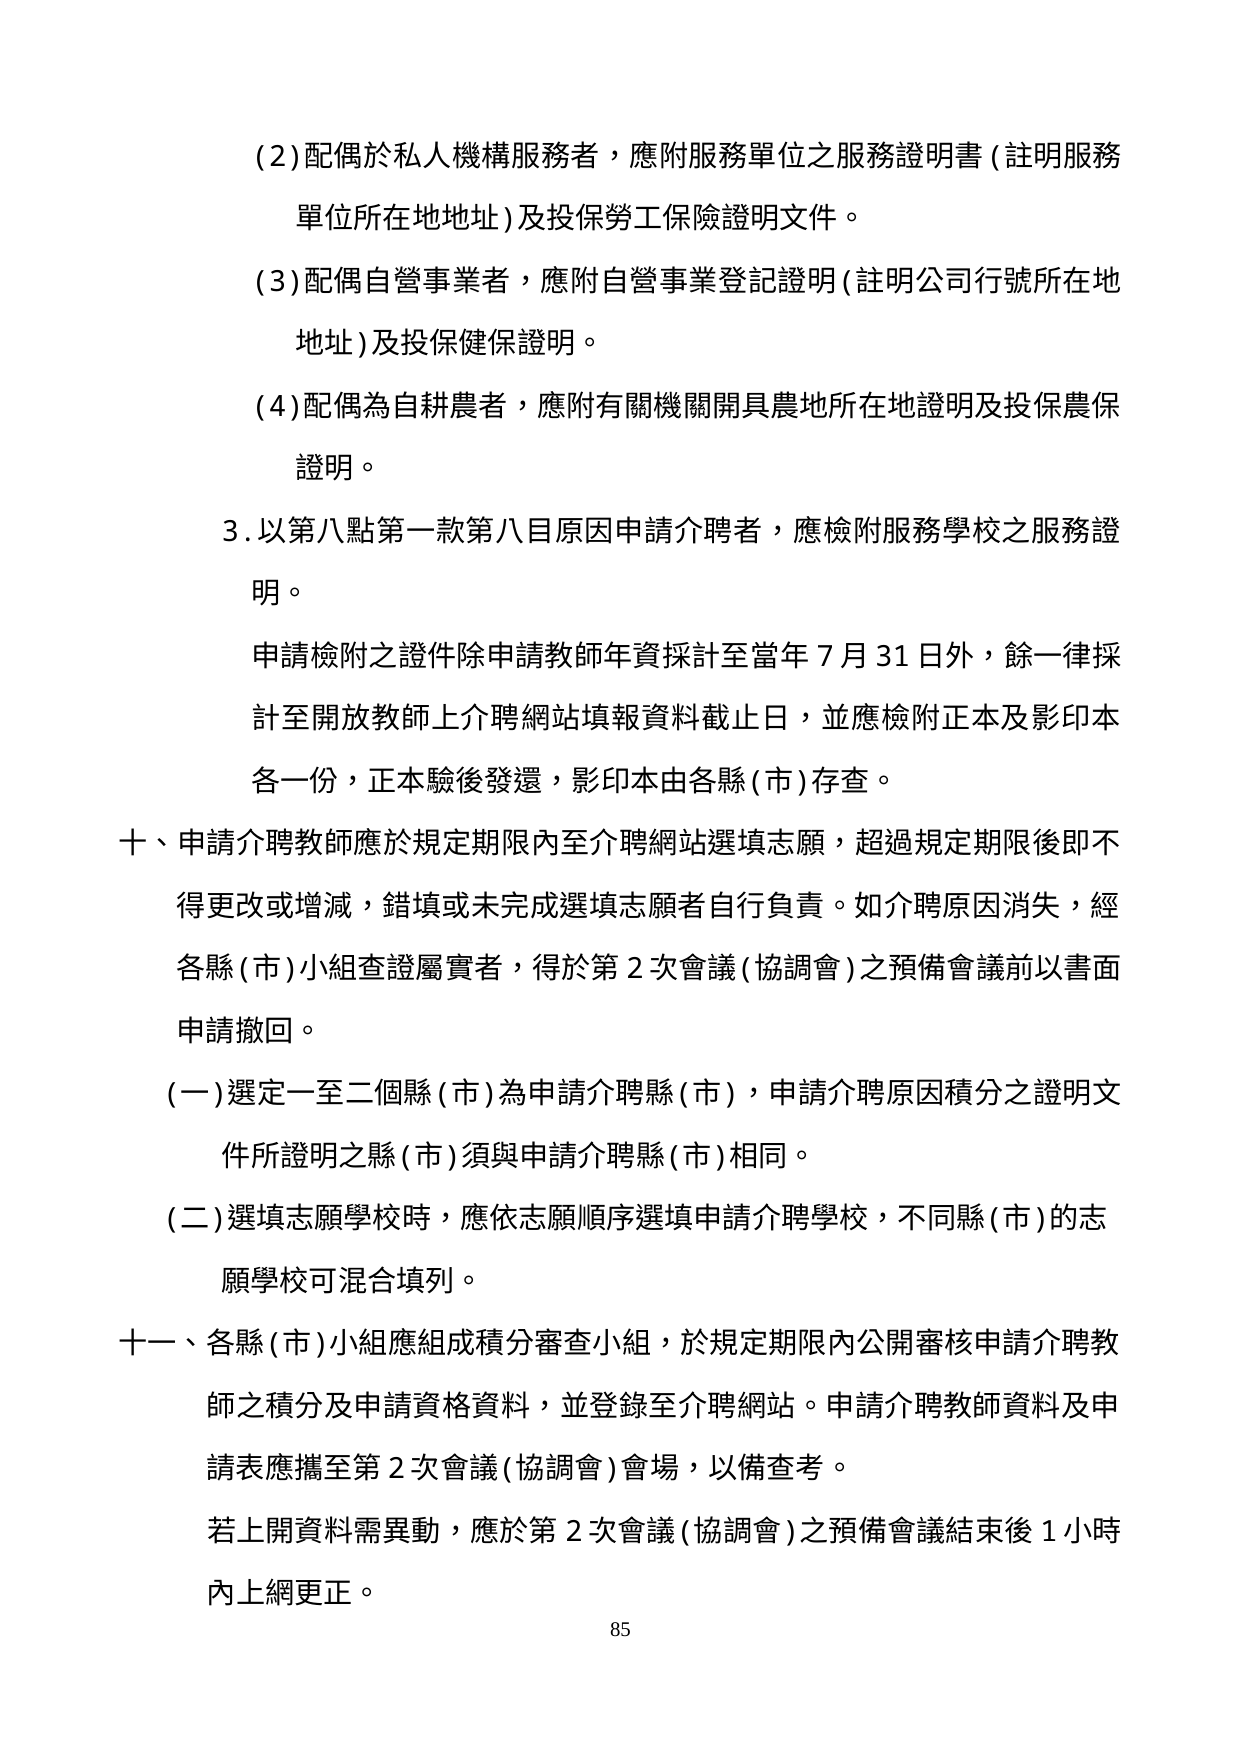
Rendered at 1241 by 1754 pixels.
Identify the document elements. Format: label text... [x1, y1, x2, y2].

text (一)選定一至二個縣(市)為申請介聘縣(市)，申請介聘原因積分之證明文件所證明之縣(市)須與申請介聘縣(市)相同。 [163, 1049, 1122, 1174]
text (二)選填志願學校時，應依志願順序選填申請介聘學校，不同縣(市)的志願學校可混合填列。 [163, 1174, 1122, 1299]
text (3)配偶自營事業者，應附自營事業登記證明(註明公司行號所在地地址)及投保健保證明。 [251, 237, 1122, 362]
text (2)配偶於私人機構服務者，應附服務單位之服務證明書(註明服務單位所在地地址)及投保勞工保險證明文件。 [251, 112, 1122, 237]
text 十一、各縣(市)小組應組成積分審查小組，於規定期限內公開審核申請介聘教師之積分及申請資格資料，並登錄至介聘網站。申請介聘教師資料及申請表應攜至第2次會議(協調會)會場，以備查考。 [118, 1299, 1122, 1487]
text 十、申請介聘教師應於規定期限內至介聘網站選填志願，超過規定期限後即不得更改或增減，錯填或未完成選填志願者自行負責。如介聘原因消失，經各縣(市)小組查證屬實者，得於第2次會議(協調會)之預備會議前以書面申請撤回。 [118, 799, 1122, 1049]
text 申請檢附之證件除申請教師年資採計至當年7月31日外，餘一律採計至開放教師上介聘網站填報資料截止日，並應檢附正本及影印本各一份，正本驗後發還，影印本由各縣(市)存查。 [251, 612, 1122, 799]
text (4)配偶為自耕農者，應附有關機關開具農地所在地證明及投保農保證明。 [251, 362, 1122, 487]
text 若上開資料需異動，應於第2次會議(協調會)之預備會議結束後1小時內上網更正。 [207, 1487, 1122, 1612]
text 3.以第八點第一款第八目原因申請介聘者，應檢附服務學校之服務證明。 [221, 487, 1122, 612]
